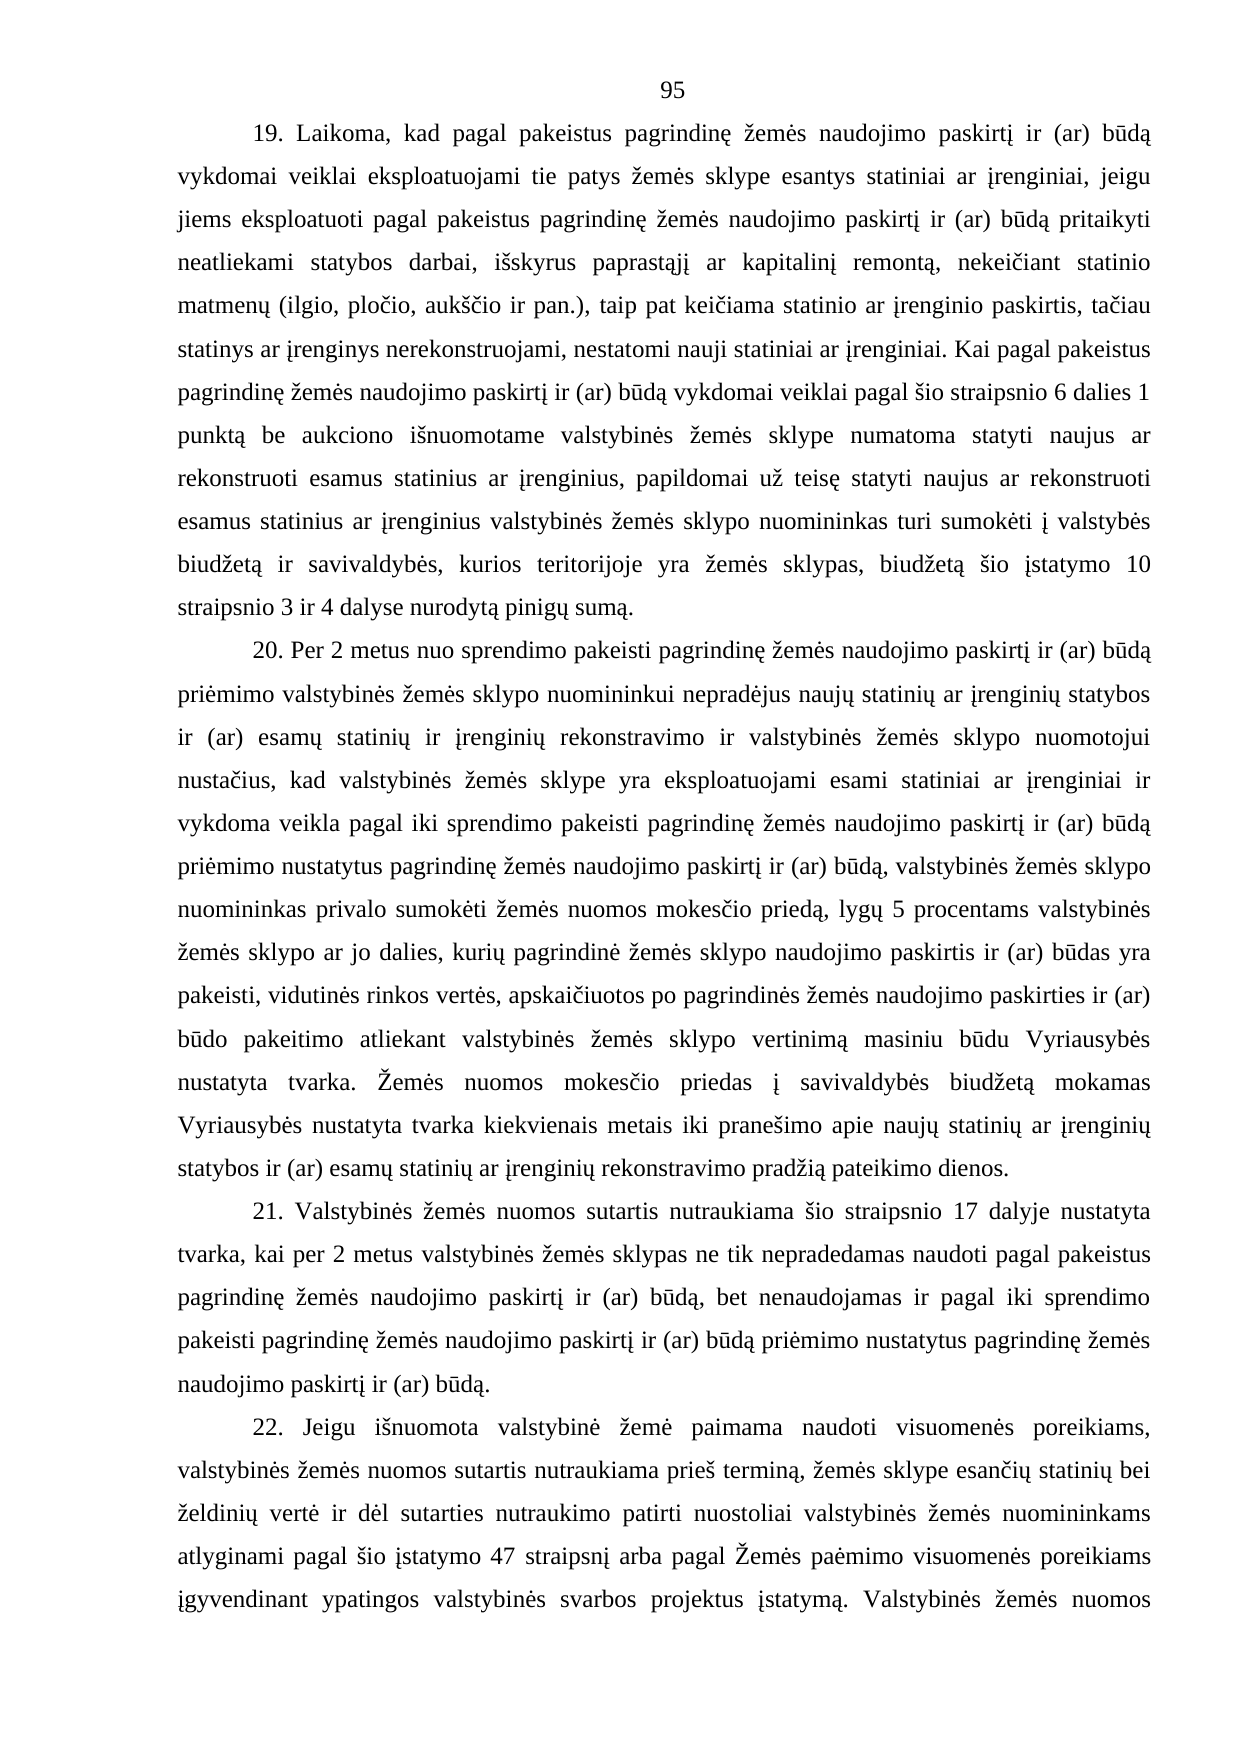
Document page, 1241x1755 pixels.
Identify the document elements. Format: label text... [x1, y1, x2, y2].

text 21. Valstybinės žemės nuomos sutartis nutraukiama šio straipsnio 17 dalyje nustatyta tvarka, kai per 2 metus valstybinės žemės sklypas ne tik nepradedamas naudoti pagal pakeistus pagrindinę žemės naudojimo paskirtį ir (ar) būdą, bet nenaudojamas ir pagal iki sprendimo pakeisti pagrindinę žemės naudojimo paskirtį ir (ar) būdą priėmimo nustatytus pagrindinę žemės naudojimo paskirtį ir (ar) būdą. [177, 1196, 1152, 1397]
text 22. Jeigu išnuomota valstybinė žemė paimama naudoti visuomenės poreikiams, valstybinės žemės nuomos sutartis nutraukiama prieš terminą, žemės sklype esančių statinių bei želdinių vertė ir dėl sutarties nutraukimo patirti nuostoliai valstybinės žemės nuomininkams atlyginami pagal šio įstatymo 47 straipsnį arba pagal Žemės paėmimo visuomenės poreikiams įgyvendinant ypatingos valstybinės svarbos projektus įstatymą. Valstybinės žemės nuomos [177, 1412, 1152, 1613]
text 20. Per 2 metus nuo sprendimo pakeisti pagrindinę žemės naudojimo paskirtį ir (ar) būdą priėmimo valstybinės žemės sklypo nuomininkui nepradėjus naujų statinių ar įrenginių statybos ir (ar) esamų statinių ir įrenginių rekonstravimo ir valstybinės žemės sklypo nuomotojui nustačius, kad valstybinės žemės sklype yra eksploatuojami esami statiniai ar įrenginiai ir vykdoma veikla pagal iki sprendimo pakeisti pagrindinę žemės naudojimo paskirtį ir (ar) būdą priėmimo nustatytus pagrindinę žemės naudojimo paskirtį ir (ar) būdą, valstybinės žemės sklypo nuomininkas privalo sumokėti žemės nuomos mokesčio priedą, lygų 5 procentams valstybinės žemės sklypo ar jo dalies, kurių pagrindinė žemės sklypo naudojimo paskirtis ir (ar) būdas yra pakeisti, vidutinės rinkos vertės, apskaičiuotos po pagrindinės žemės naudojimo paskirties ir (ar) būdo pakeitimo atliekant valstybinės žemės sklypo vertinimą masiniu būdu Vyriausybės nustatyta tvarka. Žemės nuomos mokesčio priedas į savivaldybės biudžetą mokamas Vyriausybės nustatyta tvarka kiekvienais metais iki pranešimo apie naujų statinių ar įrenginių statybos ir (ar) esamų statinių ar įrenginių rekonstravimo pradžią pateikimo dienos. [177, 636, 1152, 1182]
text 19. Laikoma, kad pagal pakeistus pagrindinę žemės naudojimo paskirtį ir (ar) būdą vykdomai veiklai eksploatuojami tie patys žemės sklype esantys statiniai ar įrenginiai, jeigu jiems eksploatuoti pagal pakeistus pagrindinę žemės naudojimo paskirtį ir (ar) būdą pritaikyti neatliekami statybos darbai, išskyrus paprastąjį ar kapitalinį remontą, nekeičiant statinio matmenų (ilgio, pločio, aukščio ir pan.), taip pat keičiama statinio ar įrenginio paskirtis, tačiau statinys ar įrenginys nerekonstruojami, nestatomi nauji statiniai ar įrenginiai. Kai pagal pakeistus pagrindinę žemės naudojimo paskirtį ir (ar) būdą vykdomai veiklai pagal šio straipsnio 6 dalies 1 punktą be aukciono išnuomotame valstybinės žemės sklype numatoma statyti naujus ar rekonstruoti esamus statinius ar įrenginius, papildomai už teisę statyti naujus ar rekonstruoti esamus statinius ar įrenginius valstybinės žemės sklypo nuomininkas turi sumokėti į valstybės biudžetą ir savivaldybės, kurios teritorijoje yra žemės sklypas, biudžetą šio įstatymo 10 straipsnio 3 ir 4 dalyse nurodytą pinigų sumą. [177, 118, 1152, 621]
